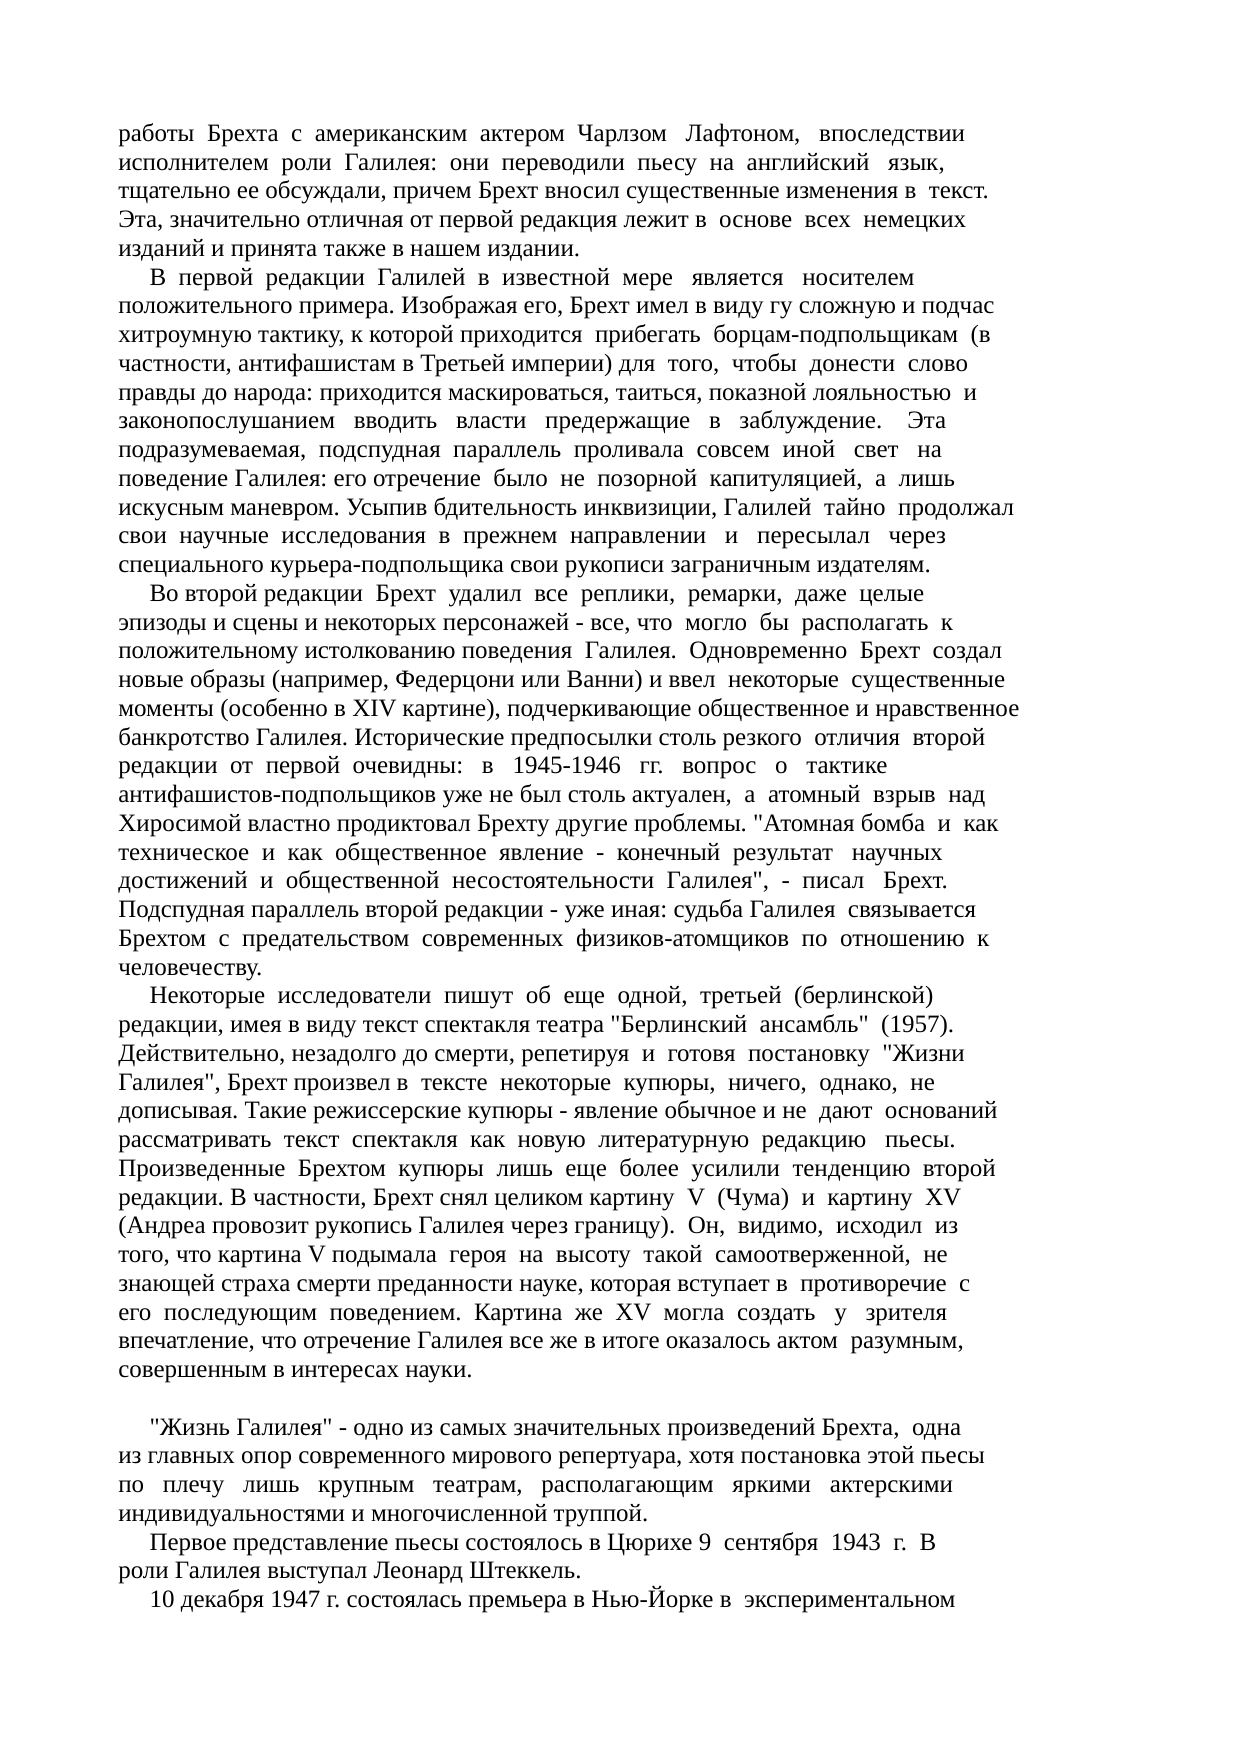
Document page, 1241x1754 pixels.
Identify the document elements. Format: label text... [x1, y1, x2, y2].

text Первое представление пьесы состоялось в Цюрихе 9 сентября 1943 г. В [118, 1527, 1122, 1556]
text по плечу лишь крупным театрам, располагающим яркими актерскими [118, 1469, 1122, 1498]
text знающей страха смерти преданности науке, которая вступает в противоречие с [118, 1268, 1122, 1297]
text Брехтом с предательством современных физиков-атомщиков по отношению к [118, 923, 1122, 952]
text дописывая. Такие режиссерские купюры - явление обычное и не дают оснований [118, 1096, 1122, 1124]
text "Жизнь Галилея" - одно из самых значительных произведений Брехта, одна [118, 1412, 1122, 1441]
text изданий и принята также в нашем издании. [118, 233, 1122, 262]
text банкротство Галилея. Исторические предпосылки столь резкого отличия второй [118, 722, 1122, 751]
text свои научные исследования в прежнем направлении и пересылал через [118, 521, 1122, 549]
text законопослушанием вводить власти предержащие в заблуждение. Эта [118, 406, 1122, 434]
text специального курьера-подпольщика свои рукописи заграничным издателям. [118, 549, 1122, 578]
text (Андреа провозит рукопись Галилея через границу). Он, видимо, исходил из [118, 1211, 1122, 1239]
text положительного примера. Изображая его, Брехт имел в виду гу сложную и подчас [118, 291, 1122, 319]
text роли Галилея выступал Леонард Штеккель. [118, 1556, 1122, 1584]
text частности, антифашистам в Третьей империи) для того, чтобы донести слово [118, 348, 1122, 377]
text техническое и как общественное явление - конечный результат научных [118, 837, 1122, 866]
text работы Брехта с американским актером Чарлзом Лафтоном, впоследствии [118, 118, 1122, 147]
text Галилея", Брехт произвел в тексте некоторые купюры, ничего, однако, не [118, 1067, 1122, 1096]
text положительному истолкованию поведения Галилея. Одновременно Брехт создал [118, 636, 1122, 664]
text антифашистов-подпольщиков уже не был столь актуален, а атомный взрыв над [118, 779, 1122, 808]
text Во второй редакции Брехт удалил все реплики, ремарки, даже целые [118, 578, 1122, 607]
text Некоторые исследователи пишут об еще одной, третьей (берлинской) [118, 981, 1122, 1009]
text Произведенные Брехтом купюры лишь еще более усилили тенденцию второй [118, 1153, 1122, 1182]
text подразумеваемая, подспудная параллель проливала совсем иной свет на [118, 434, 1122, 463]
text человечеству. [118, 952, 1122, 981]
text В первой редакции Галилей в известной мере является носителем [118, 262, 1122, 291]
text Действительно, незадолго до смерти, репетируя и готовя постановку "Жизни [118, 1038, 1122, 1067]
text Эта, значительно отличная от первой редакция лежит в основе всех немецких [118, 204, 1122, 233]
text достижений и общественной несостоятельности Галилея", - писал Брехт. [118, 866, 1122, 894]
text впечатление, что отречение Галилея все же в итоге оказалось актом разумным, [118, 1326, 1122, 1354]
text индивидуальностями и многочисленной труппой. [118, 1498, 1122, 1527]
text его последующим поведением. Картина же XV могла создать у зрителя [118, 1297, 1122, 1326]
text правды до народа: приходится маскироваться, таиться, показной лояльностью и [118, 377, 1122, 406]
text поведение Галилея: его отречение было не позорной капитуляцией, а лишь [118, 463, 1122, 492]
text совершенным в интересах науки. [118, 1354, 1122, 1383]
text искусным маневром. Усыпив бдительность инквизиции, Галилей тайно продолжал [118, 492, 1122, 521]
text Подспудная параллель второй редакции - уже иная: судьба Галилея связывается [118, 894, 1122, 923]
text того, что картина V подымала героя на высоту такой самоотверженной, не [118, 1239, 1122, 1268]
text редакции. В частности, Брехт снял целиком картину V (Чума) и картину XV [118, 1182, 1122, 1211]
text моменты (особенно в XIV картине), подчеркивающие общественное и нравственное [118, 693, 1122, 722]
text рассматривать текст спектакля как новую литературную редакцию пьесы. [118, 1124, 1122, 1153]
text редакции от первой очевидны: в 1945-1946 гг. вопрос о тактике [118, 751, 1122, 779]
text 10 декабря 1947 г. состоялась премьера в Нью-Йорке в экспериментальном [118, 1584, 1122, 1613]
text хитроумную тактику, к которой приходится прибегать борцам-подпольщикам (в [118, 319, 1122, 348]
text тщательно ее обсуждали, причем Брехт вносил существенные изменения в текст. [118, 176, 1122, 204]
text эпизоды и сцены и некоторых персонажей - все, что могло бы располагать к [118, 607, 1122, 636]
text из главных опор современного мирового репертуара, хотя постановка этой пьесы [118, 1441, 1122, 1469]
text исполнителем роли Галилея: они переводили пьесу на английский язык, [118, 147, 1122, 176]
text новые образы (например, Федерцони или Ванни) и ввел некоторые существенные [118, 664, 1122, 693]
text Хиросимой властно продиктовал Брехту другие проблемы. "Атомная бомба и как [118, 808, 1122, 837]
text редакции, имея в виду текст спектакля театра "Берлинский ансамбль" (1957). [118, 1009, 1122, 1038]
